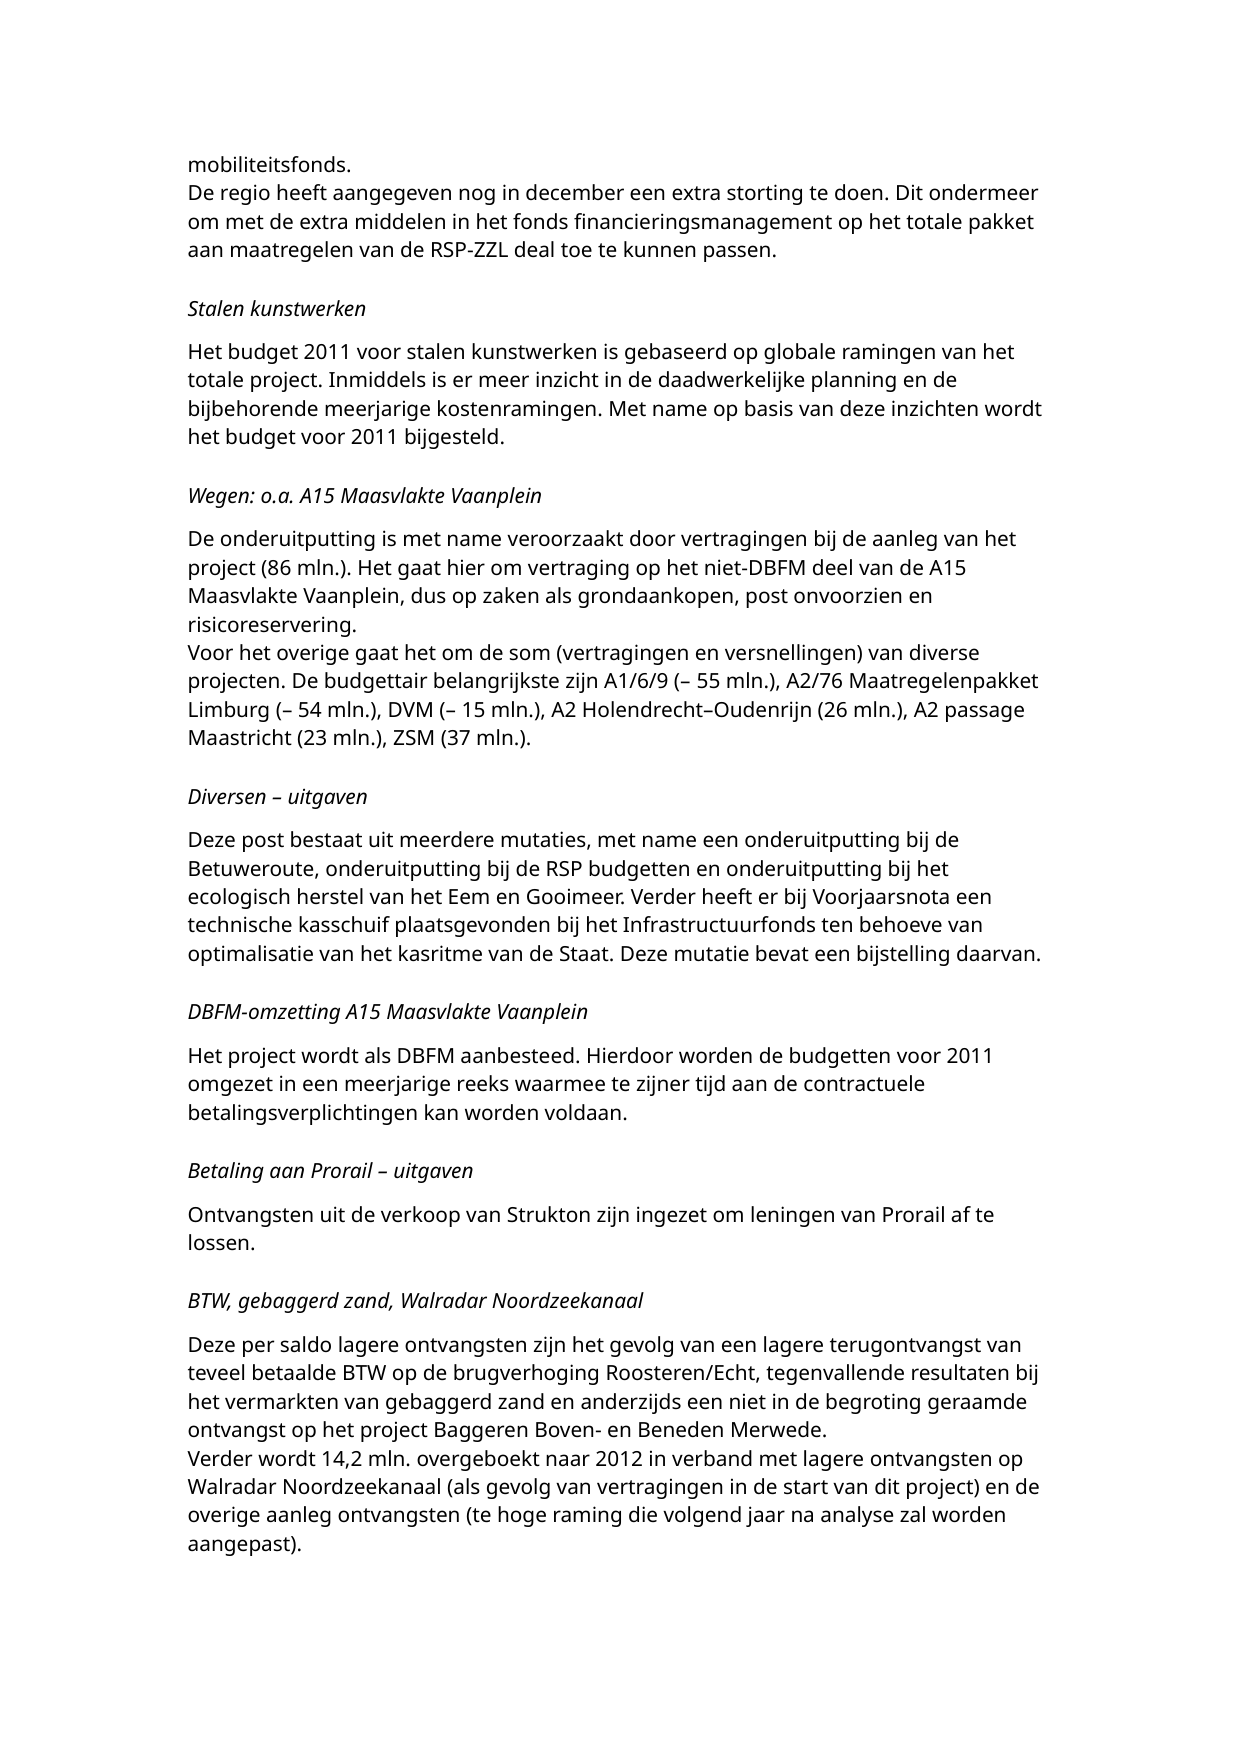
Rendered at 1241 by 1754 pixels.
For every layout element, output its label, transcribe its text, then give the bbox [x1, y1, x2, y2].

text Het project wordt als DBFM aanbesteed. Hierdoor worden de budgetten voor 2011 omgezet in een meerjarige reeks waarmee te zijner tijd aan de contractuele betalingsverplichtingen kan worden voldaan. [187, 1041, 1053, 1126]
text Betaling aan Prorail – uitgaven [187, 1156, 1053, 1185]
text Het budget 2011 voor stalen kunstwerken is gebaseerd op globale ramingen van het totale project. Inmiddels is er meer inzicht in de daadwerkelijke planning en de bijbehorende meerjarige kostenramingen. Met name op basis van deze inzichten wordt het budget voor 2011 bijgesteld. [187, 337, 1053, 451]
text Wegen: o.a. A15 Maasvlakte Vaanplein [187, 481, 1053, 509]
text Verder wordt 14,2 mln. overgeboekt naar 2012 in verband met lagere ontvangsten op Walradar Noordzeekanaal (als gevolg van vertragingen in de start van dit project) en de overige aanleg ontvangsten (te hoge raming die volgend jaar na analyse zal worden aangepast). [187, 1444, 1053, 1557]
text BTW, gebaggerd zand, Walradar Noordzeekanaal [187, 1287, 1053, 1315]
text De onderuitputting is met name veroorzaakt door vertragingen bij de aanleg van het project (86 mln.). Het gaat hier om vertraging op het niet-DBFM deel van de A15 Maasvlakte Vaanplein, dus op zaken als grondaankopen, post onvoorzien en risicoreservering. [187, 524, 1053, 638]
text Deze post bestaat uit meerdere mutaties, met name een onderuitputting bij de Betuweroute, onderuitputting bij de RSP budgetten en onderuitputting bij het ecologisch herstel van het Eem en Gooimeer. Verder heeft er bij Voorjaarsnota een technische kasschuif plaatsgevonden bij het Infrastructuurfonds ten behoeve van optimalisatie van het kasritme van de Staat. Deze mutatie bevat een bijstelling daarvan. [187, 825, 1053, 967]
text Voor het overige gaat het om de som (vertragingen en versnellingen) van diverse projecten. De budgettair belangrijkste zijn A1/6/9 (– 55 mln.), A2/76 Maatregelenpakket Limburg (– 54 mln.), DVM (– 15 mln.), A2 Holendrecht–Oudenrijn (26 mln.), A2 passage Maastricht (23 mln.), ZSM (37 mln.). [187, 638, 1053, 752]
text Ontvangsten uit de verkoop van Strukton zijn ingezet om leningen van Prorail af te lossen. [187, 1200, 1053, 1257]
text De regio heeft aangegeven nog in december een extra storting te doen. Dit ondermeer om met de extra middelen in het fonds financieringsmanagement op het totale pakket aan maatregelen van de RSP-ZZL deal toe te kunnen passen. [187, 178, 1053, 264]
text Deze per saldo lagere ontvangsten zijn het gevolg van een lagere terugontvangst van teveel betaalde BTW op de brugverhoging Roosteren/Echt, tegenvallende resultaten bij het vermarkten van gebaggerd zand en anderzijds een niet in de begroting geraamde ontvangst op het project Baggeren Boven- en Beneden Merwede. [187, 1330, 1053, 1444]
text DBFM-omzetting A15 Maasvlakte Vaanplein [187, 997, 1053, 1026]
text mobiliteitsfonds. [187, 150, 1053, 178]
text Stalen kunstwerken [187, 294, 1053, 322]
text Diversen – uitgaven [187, 782, 1053, 810]
